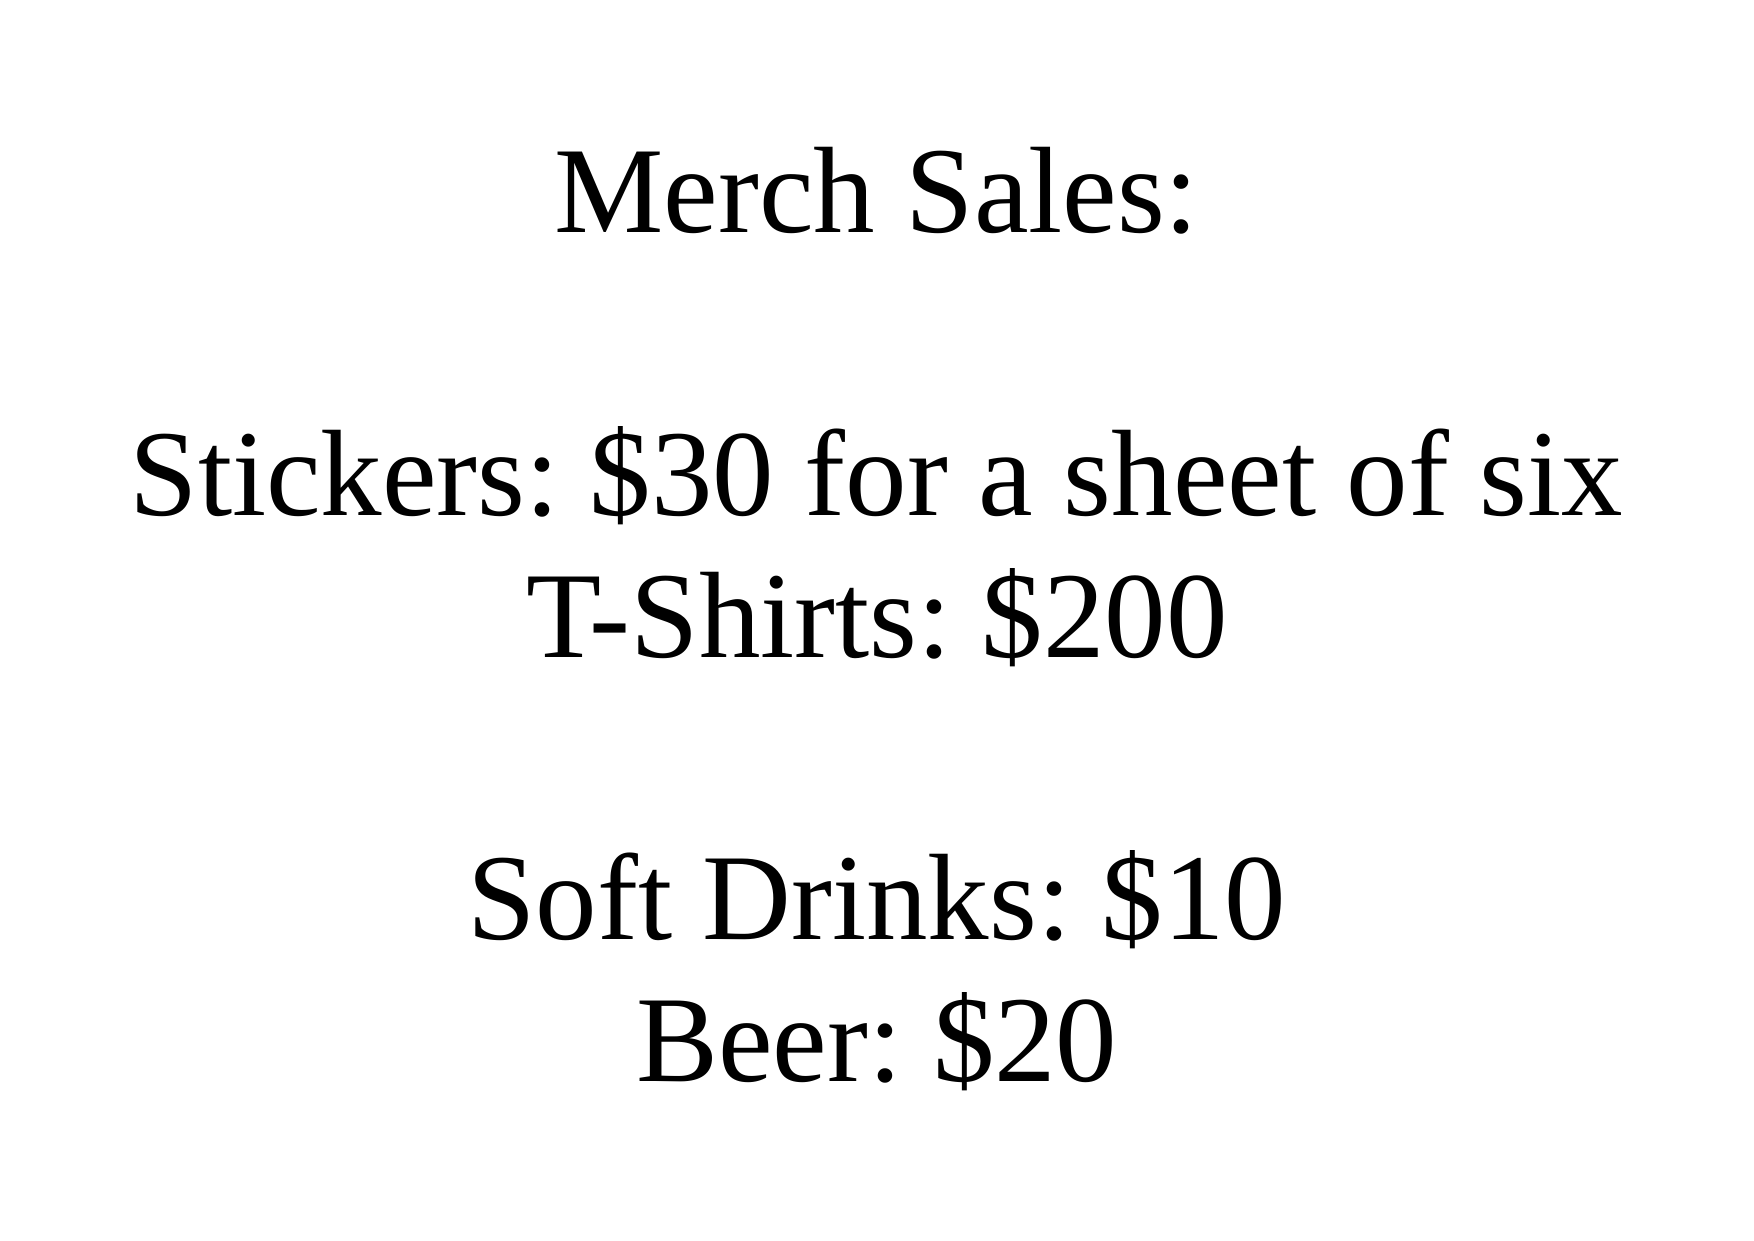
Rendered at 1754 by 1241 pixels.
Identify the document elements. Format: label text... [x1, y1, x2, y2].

text Soft Drinks: $10 [118, 825, 1636, 966]
text Stickers: $30 for a sheet of six [118, 401, 1636, 542]
text Beer: $20 [118, 966, 1636, 1108]
text T-Shirts: $200 [118, 542, 1636, 683]
text Merch Sales: [118, 118, 1636, 259]
